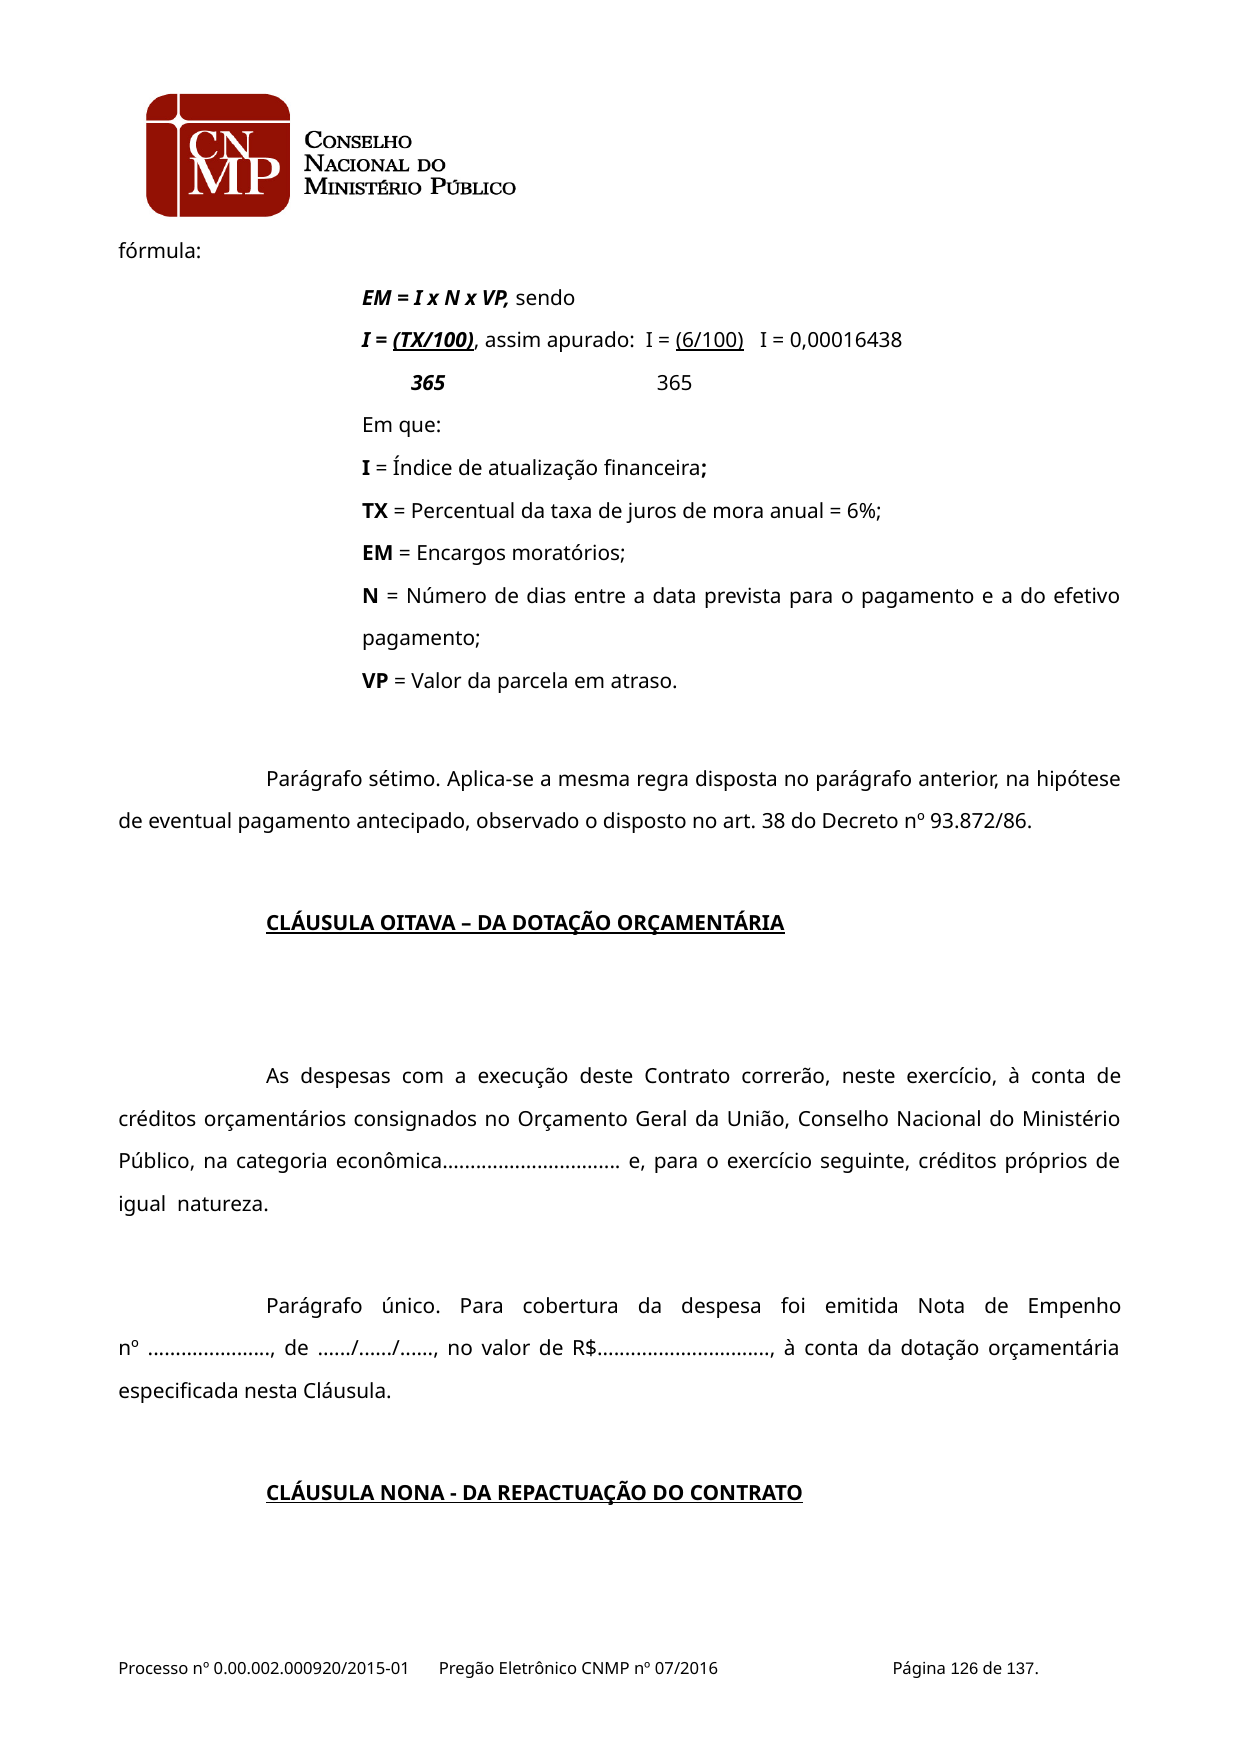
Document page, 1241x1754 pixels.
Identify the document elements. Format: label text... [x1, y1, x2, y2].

text As despesas com a execução deste Contrato correrão, neste exercício, à conta de créditos orçamentários consignados no Orçamento Geral da União, Conselho Nacional do Ministério Público, na categoria econômica................................ e, para o exercício seguinte, créditos próprios de igual natureza. [118, 1061, 1122, 1217]
text Parágrafo sétimo. Aplica-se a mesma regra disposta no parágrafo anterior, na hipótese de eventual pagamento antecipado, observado o disposto no art. 38 do Decreto nº 93.872/86. [118, 764, 1122, 835]
text I = (TX/100), assim apurado: I = (6/100) I = 0,00016438 [362, 325, 1122, 354]
text CLÁUSULA NONA - DA REPACTUAÇÃO DO CONTRATO [118, 1478, 1122, 1506]
text TX = Percentual da taxa de juros de mora anual = 6%; [362, 496, 1122, 524]
text VP = Valor da parcela em atraso. [362, 666, 1122, 694]
text EM = Encargos moratórios; [362, 538, 1122, 567]
text fórmula: [118, 236, 1122, 264]
text Parágrafo único. Para cobertura da despesa foi emitida Nota de Empenho nº ......................, de ....../....../......, no valor de R$..............................., à conta da dotação orçamentária especificada nesta Cláusula. [118, 1291, 1122, 1404]
text EM = I x N x VP, sendo [362, 283, 1122, 311]
text 365 365 [362, 368, 1122, 396]
text I = Índice de atualização financeira; [362, 453, 1122, 482]
text CLÁUSULA OITAVA – DA DOTAÇÃO ORÇAMENTÁRIA [118, 908, 1122, 937]
text Em que: [362, 411, 1122, 439]
picture [121, 75, 532, 236]
text N = Número de dias entre a data prevista para o pagamento e a do efetivo pagamento; [362, 581, 1122, 652]
